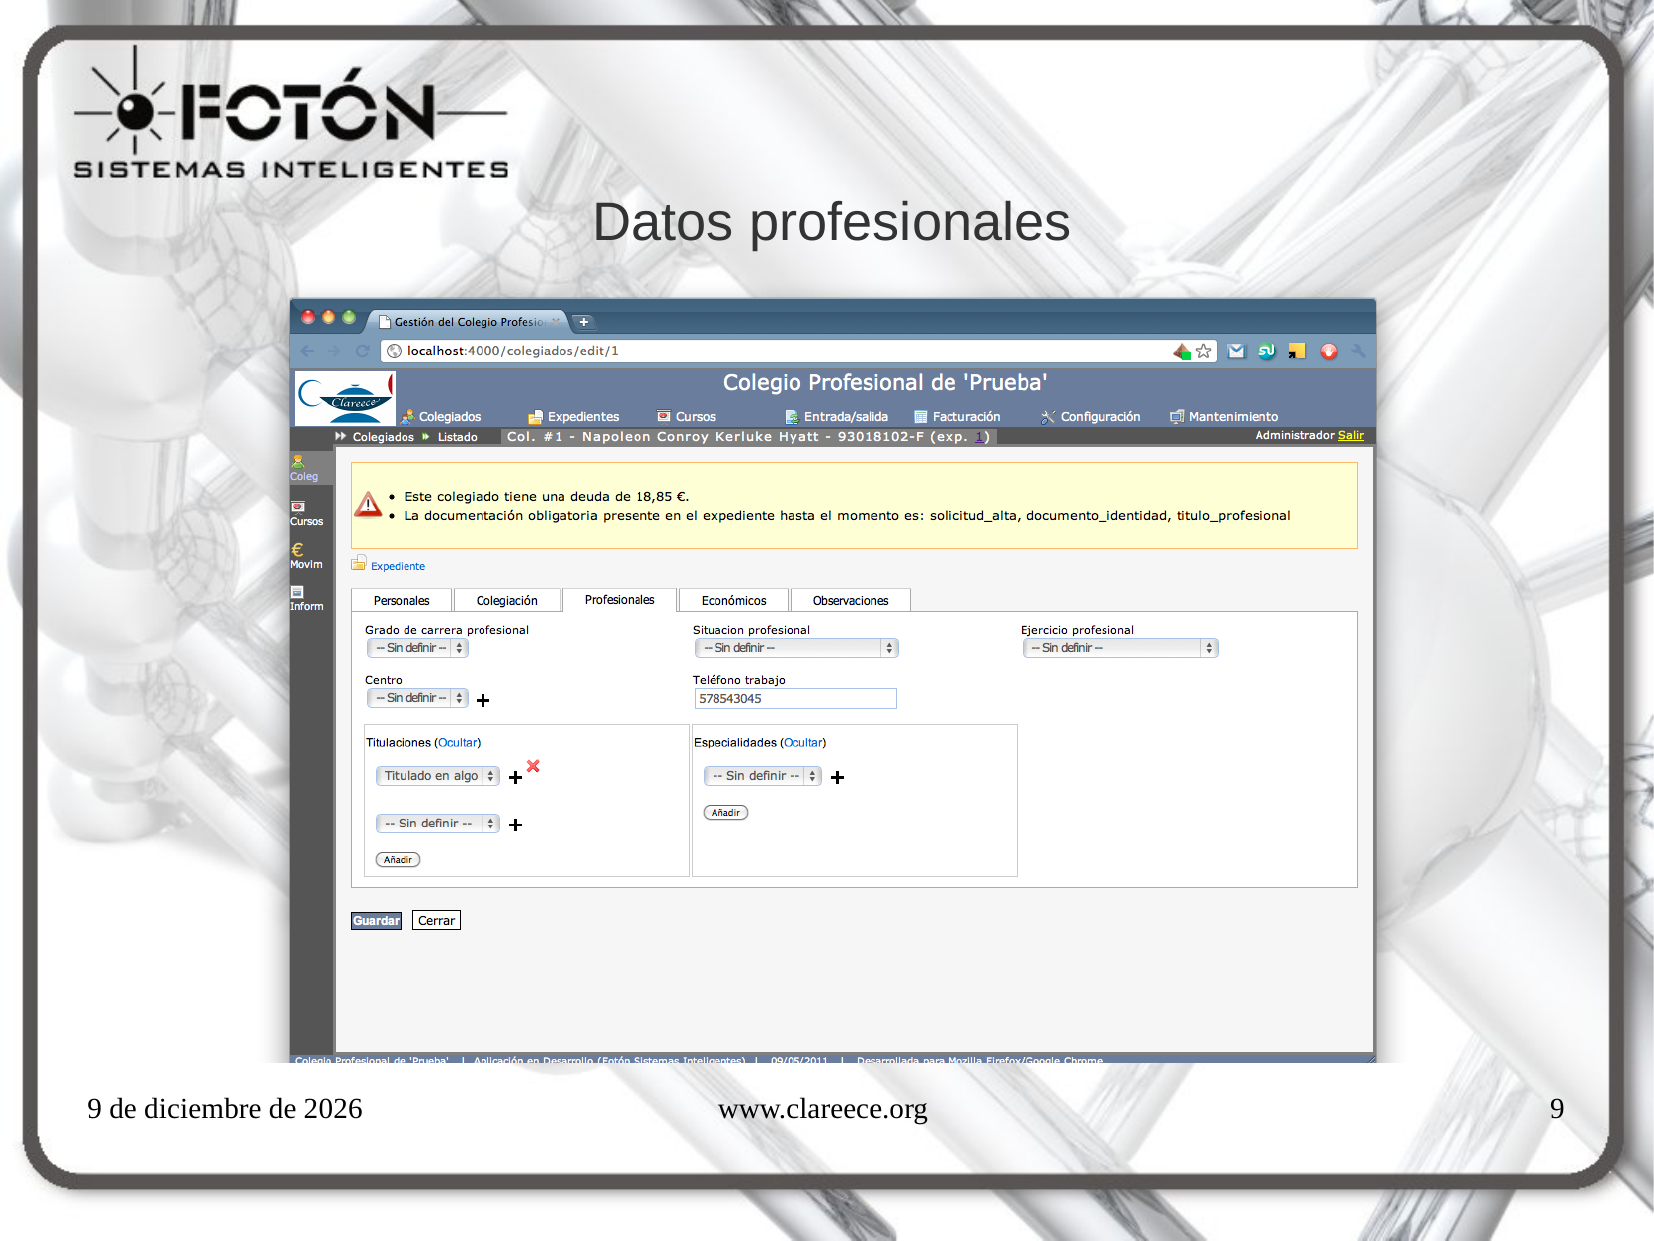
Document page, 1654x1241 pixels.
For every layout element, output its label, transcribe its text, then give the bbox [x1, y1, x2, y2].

title Datos profesionales [88, 177, 1577, 266]
picture [0, 0, 1654, 1241]
